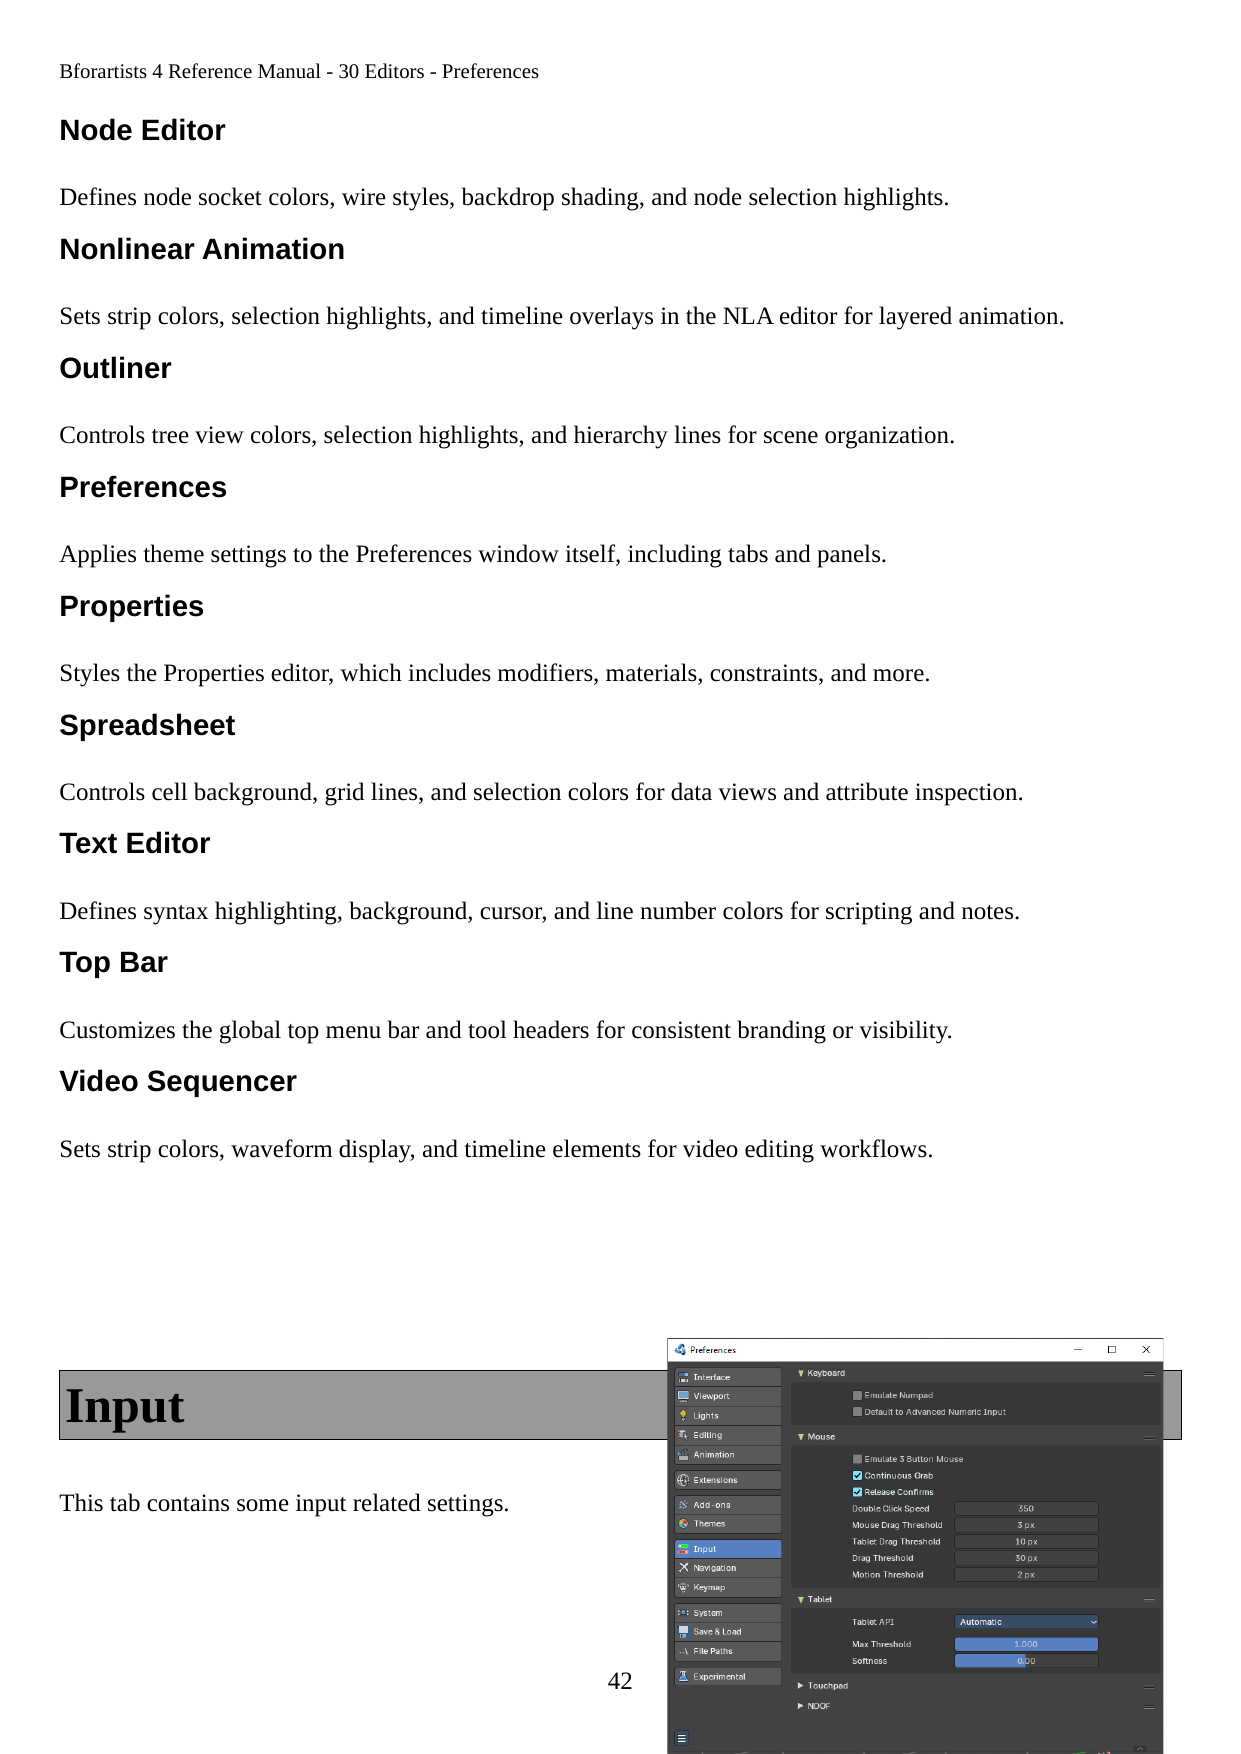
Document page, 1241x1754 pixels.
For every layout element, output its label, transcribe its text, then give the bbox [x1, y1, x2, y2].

text Sets strip colors, selection highlights, and timeline overlays in the NLA editor for layered animation. [59, 301, 1181, 330]
subtitle Text Editor [59, 826, 1181, 860]
subtitle Spreadsheet [59, 707, 1181, 741]
text Controls cell background, grid lines, and selection colors for data views and attribute inspection. [59, 777, 1181, 806]
text Styles the Properties editor, which includes modifiers, materials, constraints, and more. [59, 658, 1181, 687]
text Controls tree view colors, selection highlights, and hierarchy lines for scene organization. [59, 420, 1181, 449]
text Defines node socket colors, wire styles, backdrop shading, and node selection highlights. [59, 182, 1181, 211]
text Defines syntax highlighting, background, cursor, and line number colors for scripting and notes. [59, 896, 1181, 925]
subtitle Node Editor [59, 113, 1181, 146]
picture [667, 1338, 1164, 1754]
text Applies theme settings to the Preferences window itself, including tabs and panels. [59, 539, 1181, 568]
subtitle Top Bar [59, 945, 1181, 979]
text This tab contains some input related settings. [59, 1488, 667, 1517]
subtitle Outliner [59, 351, 1181, 384]
table_header Input [60, 1371, 667, 1439]
text Customizes the global top menu bar and tool headers for consistent branding or visibility. [59, 1015, 1181, 1044]
subtitle Video Sequencer [59, 1064, 1181, 1098]
table_header [1164, 1371, 1181, 1439]
subtitle Properties [59, 588, 1181, 622]
subtitle Nonlinear Animation [59, 232, 1181, 265]
subtitle Preferences [59, 469, 1181, 503]
text Sets strip colors, waveform display, and timeline elements for video editing workflows. [59, 1134, 1181, 1163]
